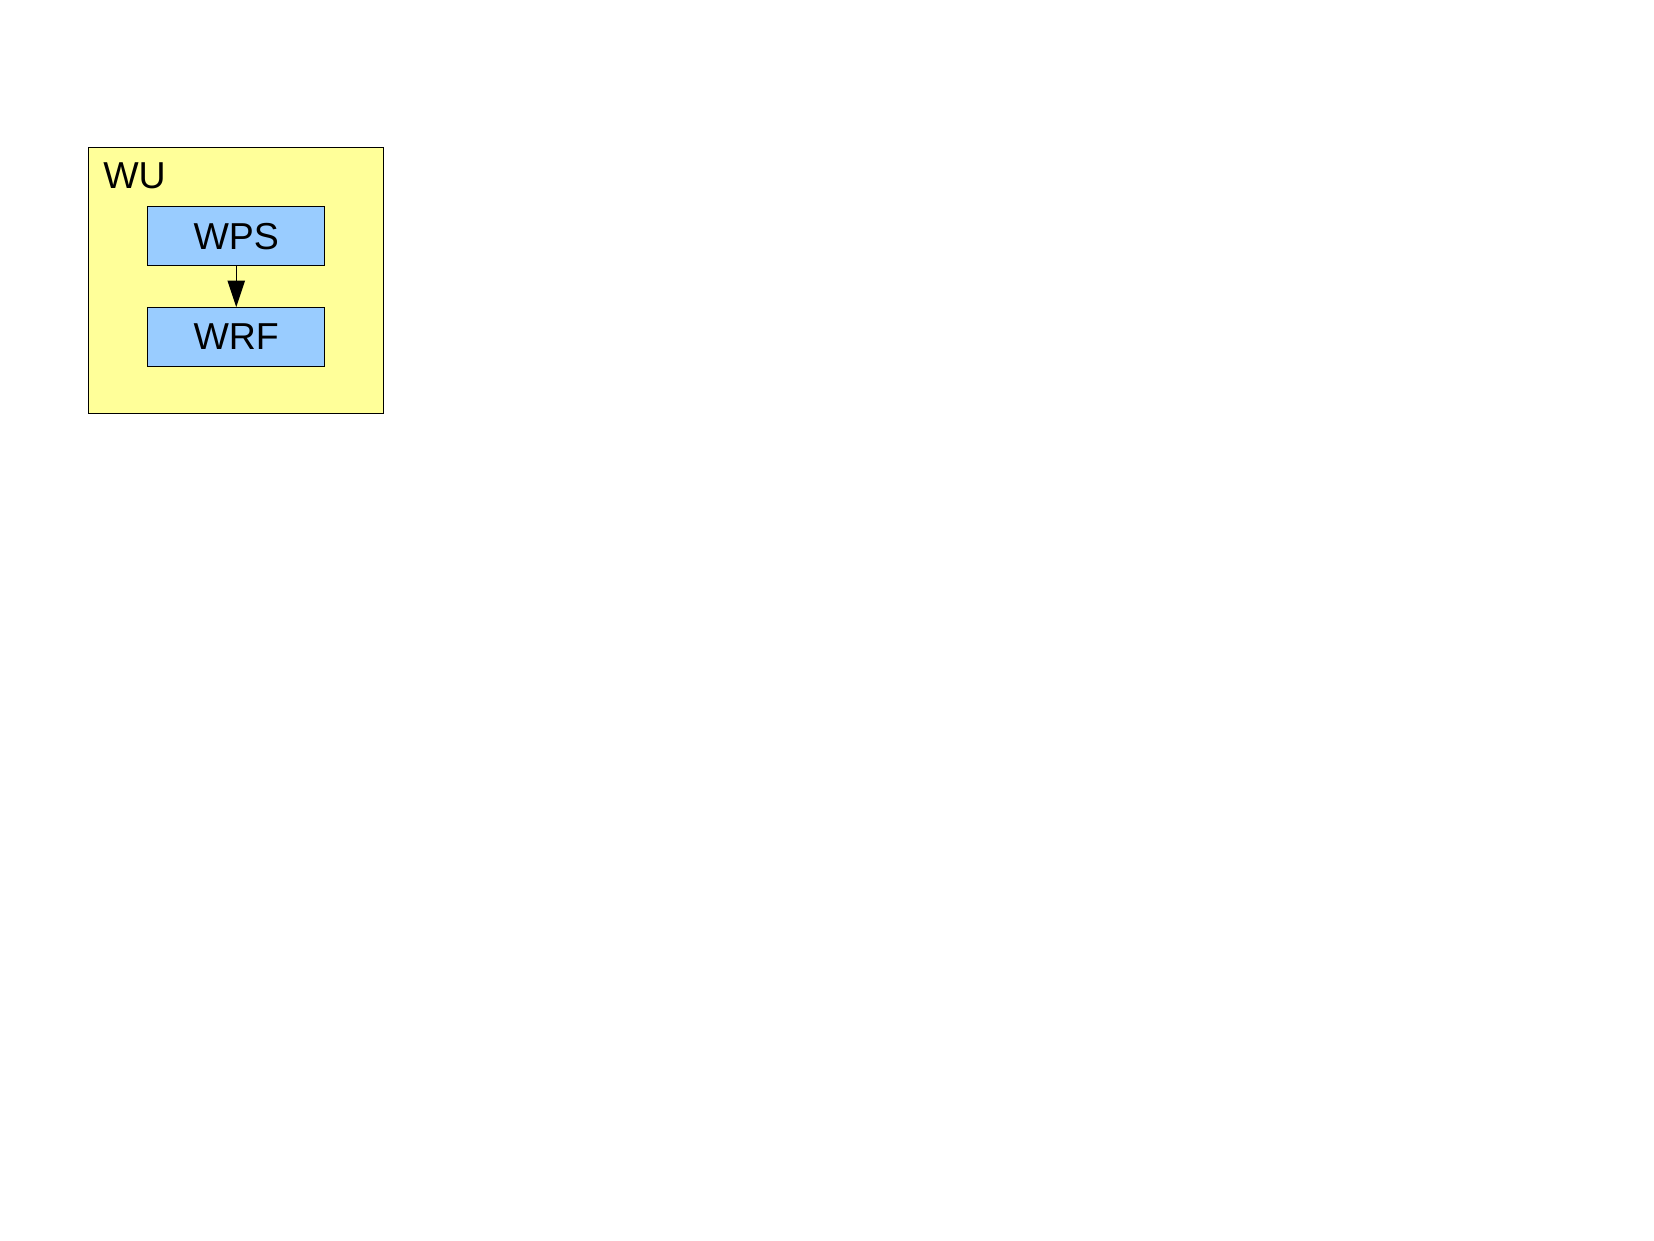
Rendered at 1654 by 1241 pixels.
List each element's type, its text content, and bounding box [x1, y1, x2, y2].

text_box WPS [147, 206, 325, 266]
text_box WRF [147, 307, 325, 367]
text_box WU [88, 147, 384, 414]
